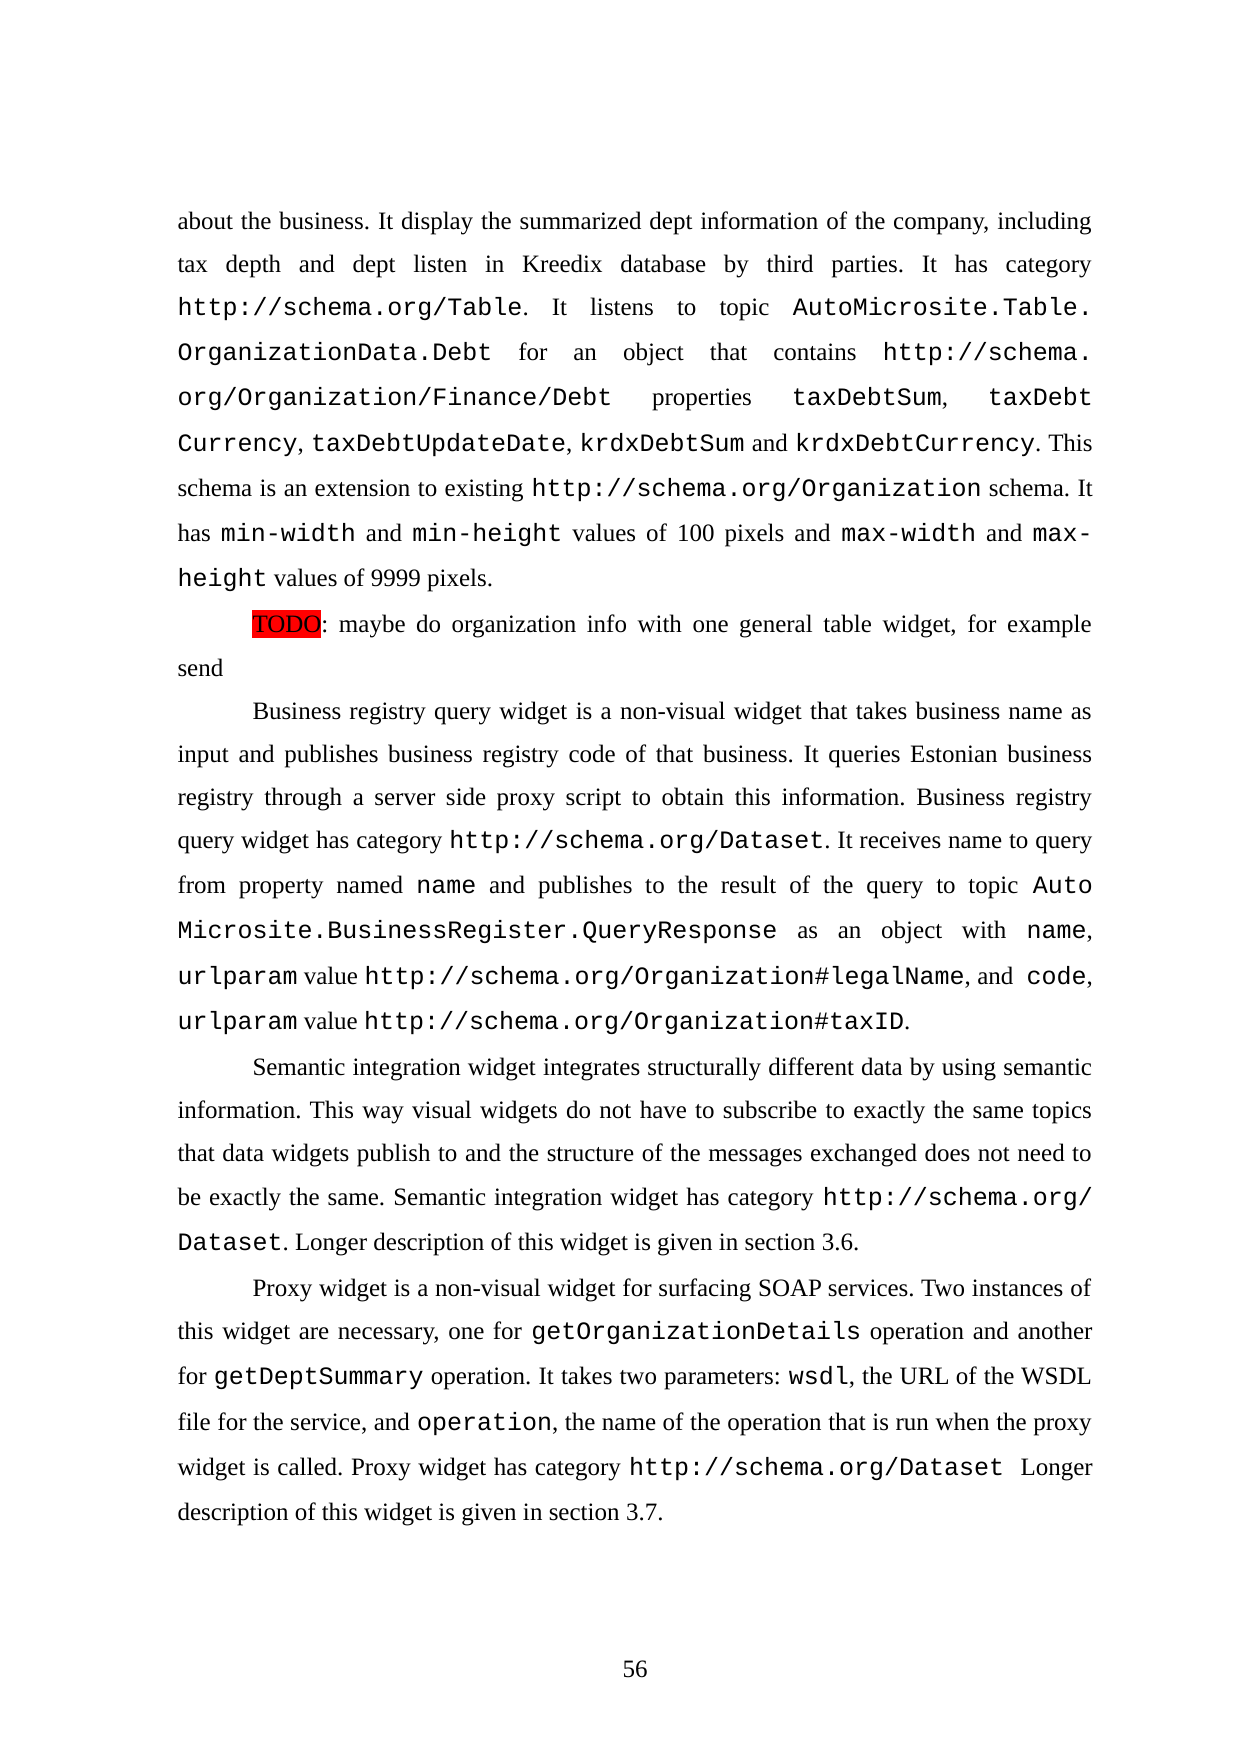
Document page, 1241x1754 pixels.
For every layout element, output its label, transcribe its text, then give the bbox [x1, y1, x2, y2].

text about the business. It display the summarized dept information of the company, including tax depth and dept listen in Kreedix database by third parties. It has category http://schema.org/Table. It listens to topic AutoMicrosite.Table. OrganizationData.Debt for an object that contains http://schema. org/Organization/Finance/Debt properties taxDebtSum, taxDebt Currency, taxDebtUpdateDate, krdxDebtSum and krdxDebtCurrency. This schema is an extension to existing http://schema.org/Organization schema. It has min-width and min-height values of 100 pixels and max-width and max-height values of 9999 pixels. [177, 206, 1093, 594]
text Business registry query widget is a non-visual widget that takes business name as input and publishes business registry code of that business. It queries Estonian business registry through a server side proxy script to obtain this information. Business registry query widget has category http://schema.org/Dataset. It receives name to query from property named name and publishes to the result of the query to topic Auto Microsite.BusinessRegister.QueryResponse as an object with name, urlparam value http://schema.org/Organization#legalName, and code, urlparam value http://schema.org/Organization#taxID. [177, 696, 1093, 1037]
text Proxy widget is a non-visual widget for surfacing SOAP services. Two instances of this widget are necessary, one for getOrganizationDetails operation and another for getDeptSummary operation. It takes two parameters: wsdl, the URL of the WSDL file for the service, and operation, the name of the operation that is run when the proxy widget is called. Proxy widget has category http://schema.org/Dataset Longer description of this widget is given in section 3.7. [177, 1273, 1093, 1526]
text TODO: maybe do organization info with one general table widget, for example send [177, 609, 1093, 681]
text Semantic integration widget integrates structurally different data by using semantic information. This way visual widgets do not have to subscribe to exactly the same topics that data widgets publish to and the structure of the messages exchanged does not need to be exactly the same. Semantic integration widget has category http://schema.org/ Dataset. Longer description of this widget is given in section 3.6. [177, 1052, 1093, 1258]
